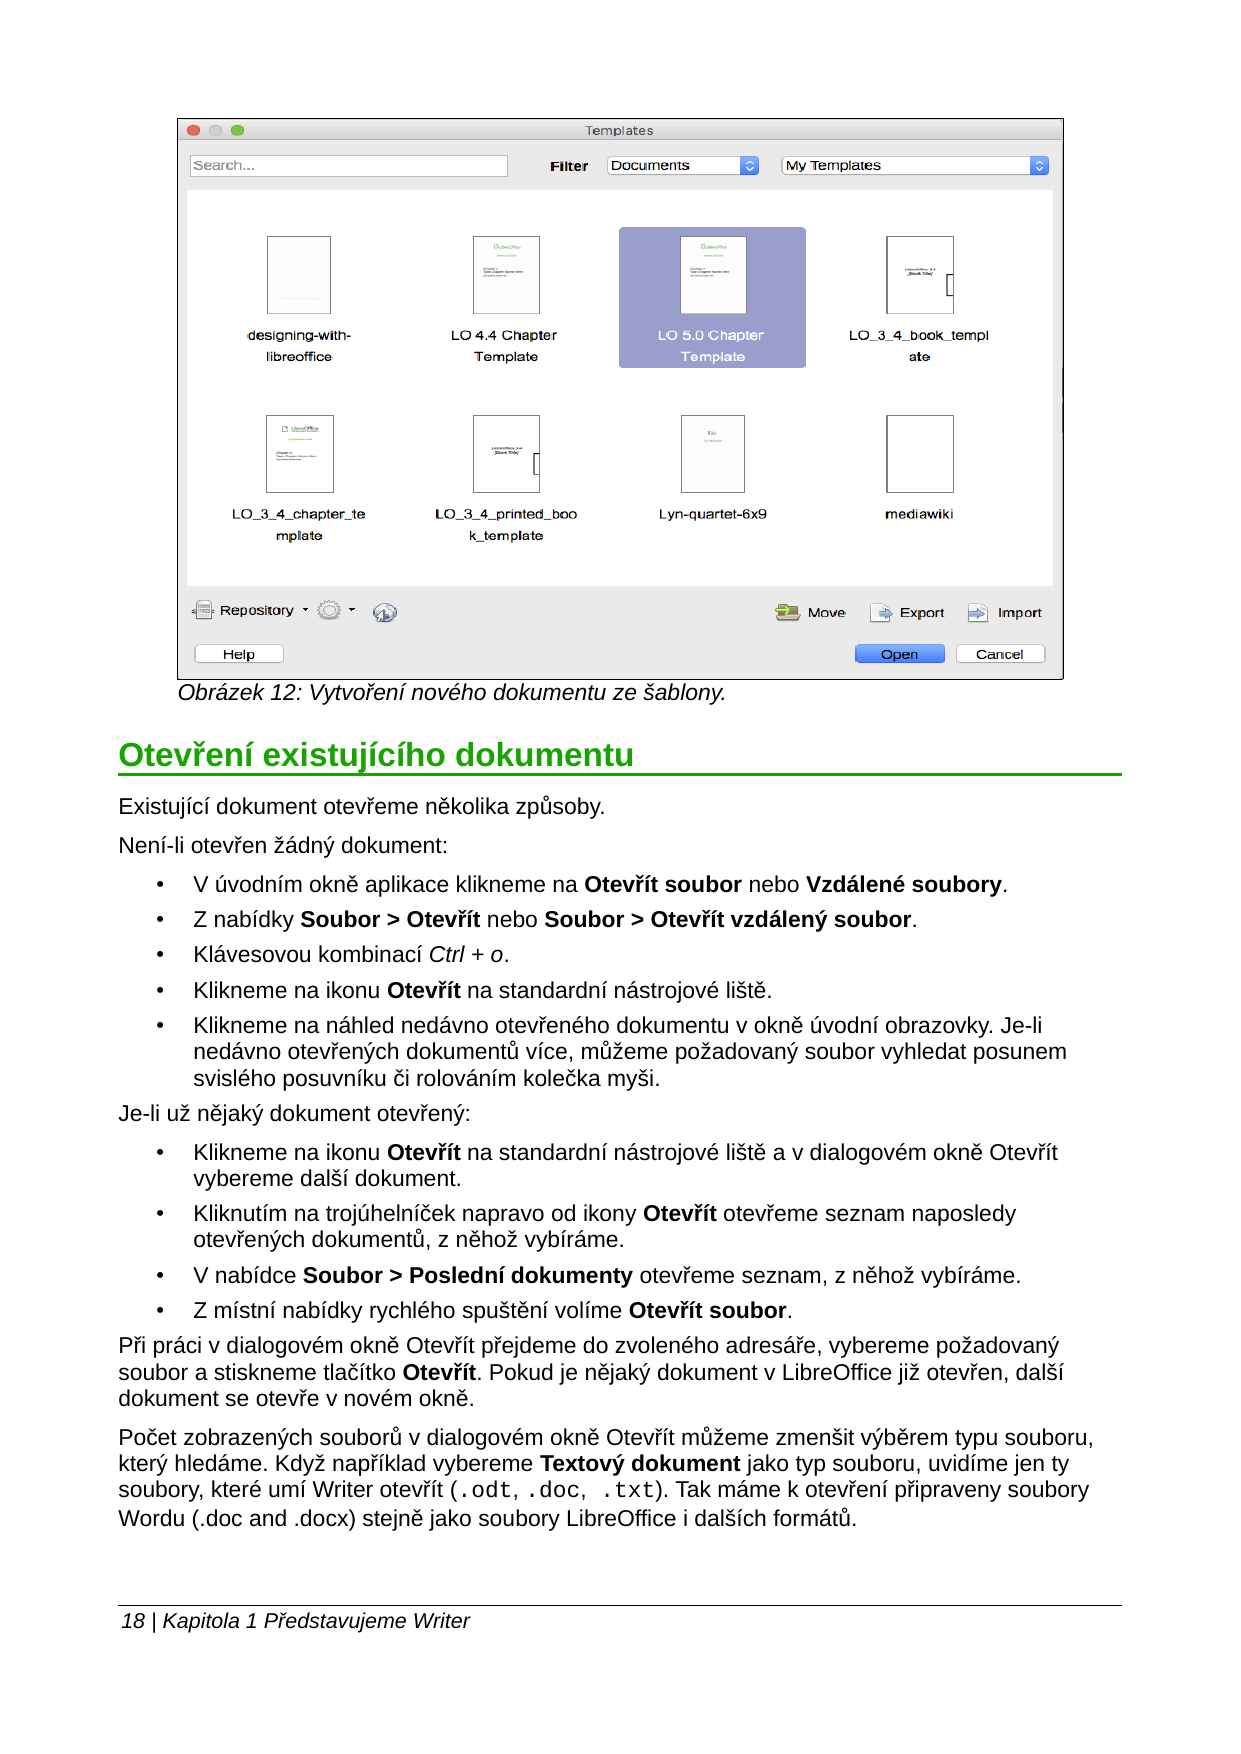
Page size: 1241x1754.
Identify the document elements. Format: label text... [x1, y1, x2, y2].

subtitle Otevření existujícího dokumentu [118, 735, 1122, 773]
text Je-li už nějaký dokument otevřený: [118, 1100, 1122, 1126]
text Obrázek 12: Vytvoření nového dokumentu ze šablony. [177, 680, 1063, 706]
list V nabídce Soubor > Poslední dokumenty otevřeme seznam, z něhož vybíráme. [156, 1262, 1122, 1288]
list Klikneme na ikonu Otevřít na standardní nástrojové liště a v dialogovém okně Otevřít vybereme další dokument. [156, 1138, 1122, 1191]
text Při práci v dialogovém okně Otevřít přejdeme do zvoleného adresáře, vybereme požadovaný soubor a stiskneme tlačítko Otevřít. Pokud je nějaký dokument v LibreOffice již otevřen, další dokument se otevře v novém okně. [118, 1332, 1122, 1411]
text Není-li otevřen žádný dokument: [118, 832, 1122, 858]
list Klikneme na náhled nedávno otevřeného dokumentu v okně úvodní obrazovky. Je-li nedávno otevřených dokumentů více, můžeme požadovaný soubor vyhledat posunem svislého posuvníku či rolováním kolečka myši. [156, 1012, 1122, 1091]
list V úvodním okně aplikace klikneme na Otevřít soubor nebo Vzdálené soubory. [156, 871, 1122, 897]
text Existující dokument otevřeme několika způsoby. [118, 793, 1122, 819]
list Klávesovou kombinací Ctrl + o. [156, 941, 1122, 968]
list Klikneme na ikonu Otevřít na standardní nástrojové liště. [156, 977, 1122, 1003]
list Kliknutím na trojúhelníček napravo od ikony Otevřít otevřeme seznam naposledy otevřených dokumentů, z něhož vybíráme. [156, 1200, 1122, 1253]
text Počet zobrazených souborů v dialogovém okně Otevřít můžeme zmenšit výběrem typu souboru, který hledáme. Když například vybereme Textový dokument jako typ souboru, uvidíme jen ty soubory, které umí Writer otevřít (.odt, .doc, .txt). Tak máme k otevření připraveny soubory Wordu (.doc and .docx) stejně jako soubory LibreOffice i dalších formátů. [118, 1424, 1122, 1531]
list Z místní nabídky rychlého spuštění volíme Otevřít soubor. [156, 1297, 1122, 1323]
list Z nabídky Soubor > Otevřít nebo Soubor > Otevřít vzdálený soubor. [156, 906, 1122, 932]
picture [178, 119, 1063, 679]
